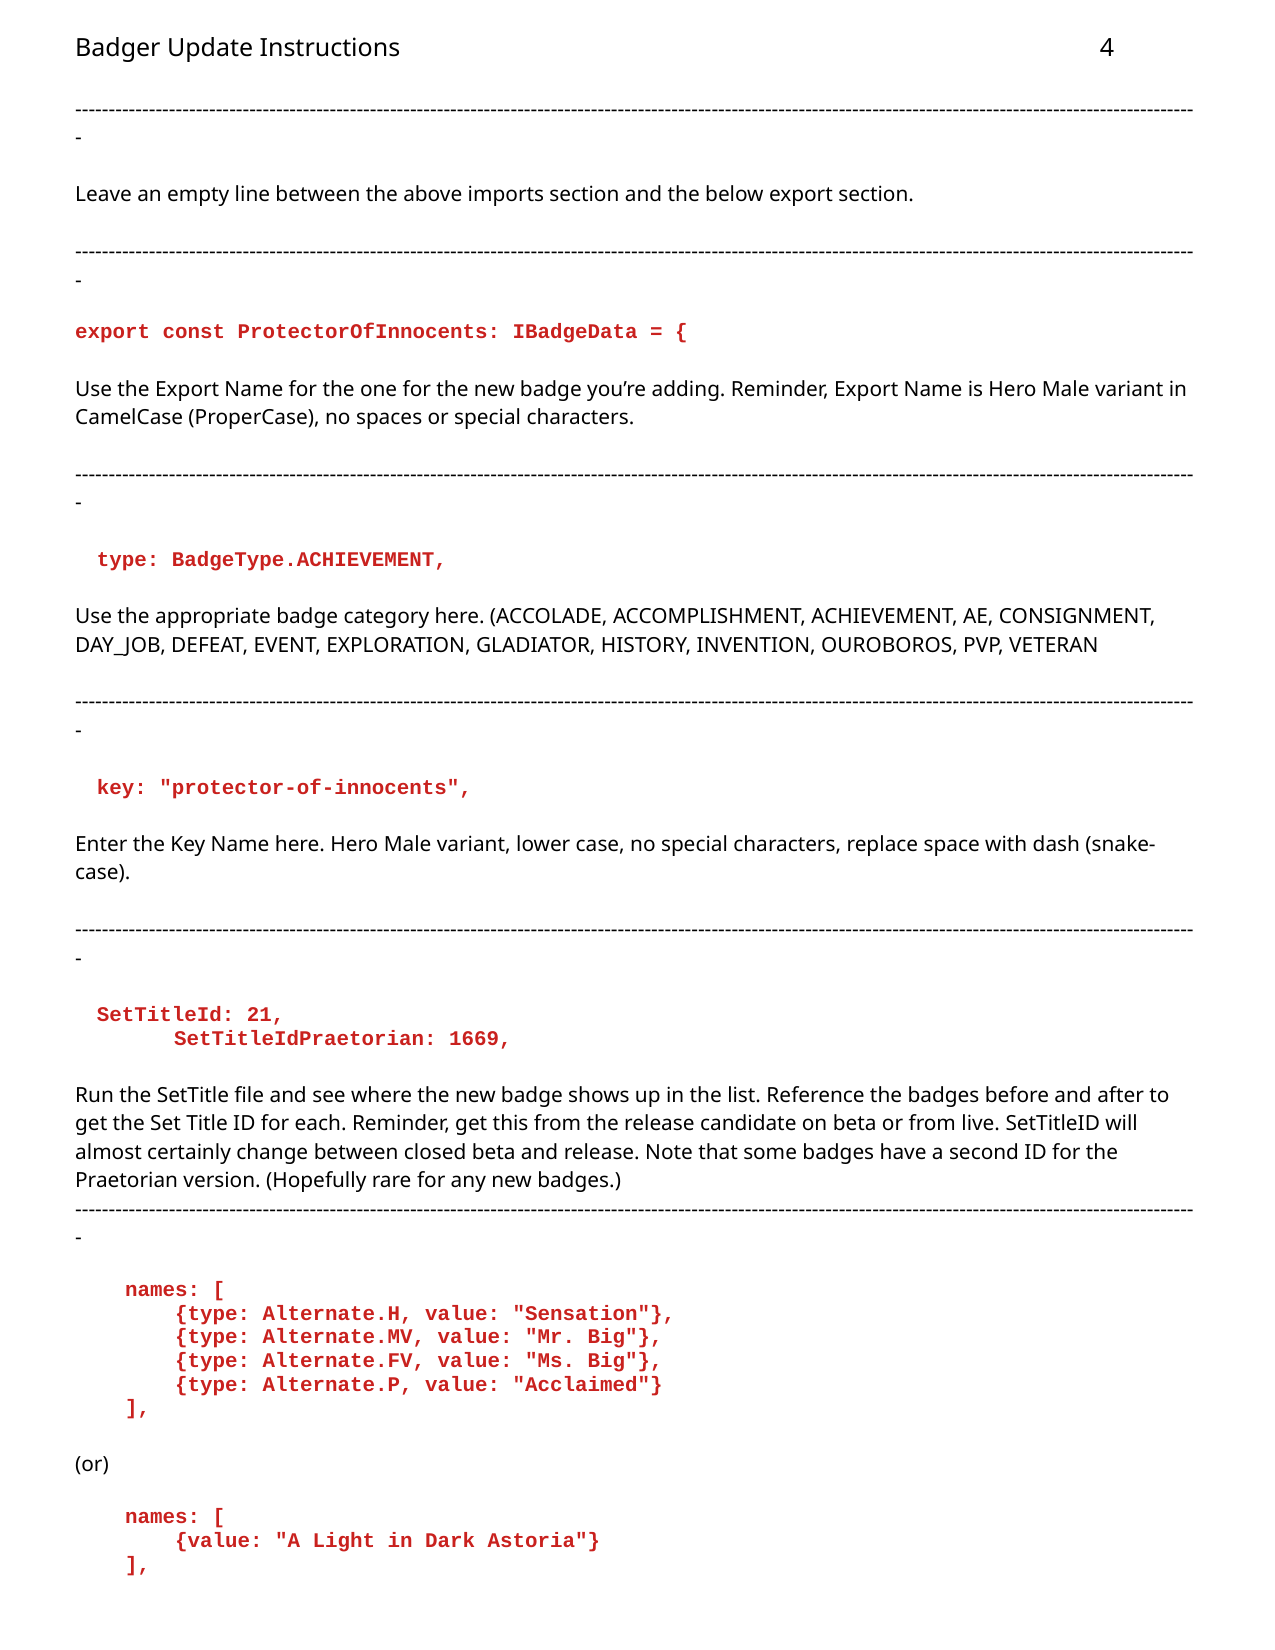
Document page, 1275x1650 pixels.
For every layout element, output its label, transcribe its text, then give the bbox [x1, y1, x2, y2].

text (or) [75, 1449, 1200, 1478]
text ------------------------------------------------------------------------------------------------------------------------------------------------------------------------ [75, 94, 1200, 151]
text ------------------------------------------------------------------------------------------------------------------------------------------------------------------------ [75, 914, 1200, 971]
text {type: Alternate.FV, value: "Ms. Big"}, [75, 1350, 1200, 1374]
text SetTitleIdPraetorian: 1669, [75, 1028, 1200, 1052]
text names: [ [75, 1506, 1200, 1530]
text SetTitleId: 21, [75, 999, 1200, 1028]
text Leave an empty line between the above imports section and the below export section. [75, 179, 1200, 208]
text type: BadgeType.ACHIEVEMENT, [75, 544, 1200, 573]
text names: [ [75, 1279, 1200, 1303]
text {type: Alternate.H, value: "Sensation"}, [75, 1303, 1200, 1326]
text Enter the Key Name here. Hero Male variant, lower case, no special characters, replace space with dash (snake-case). [75, 829, 1200, 886]
text ------------------------------------------------------------------------------------------------------------------------------------------------------------------------ [75, 236, 1200, 293]
text export const ProtectorOfInnocents: IBadgeData = { [75, 322, 1200, 345]
text Use the Export Name for the one for the new badge you’re adding. Reminder, Export Name is Hero Male variant in CamelCase (ProperCase), no spaces or special characters. [75, 374, 1200, 431]
text ------------------------------------------------------------------------------------------------------------------------------------------------------------------------ [75, 687, 1200, 743]
text ], [75, 1554, 1200, 1577]
text {type: Alternate.P, value: "Acclaimed"} [75, 1374, 1200, 1397]
text {type: Alternate.MV, value: "Mr. Big"}, [75, 1326, 1200, 1350]
text {value: "A Light in Dark Astoria"} [75, 1530, 1200, 1554]
text ------------------------------------------------------------------------------------------------------------------------------------------------------------------------ [75, 459, 1200, 516]
text key: "protector-of-innocents", [75, 772, 1200, 800]
text ------------------------------------------------------------------------------------------------------------------------------------------------------------------------ [75, 1194, 1200, 1251]
text Use the appropriate badge category here. (ACCOLADE, ACCOMPLISHMENT, ACHIEVEMENT, AE, CONSIGNMENT, DAY_JOB, DEFEAT, EVENT, EXPLORATION, GLADIATOR, HISTORY, INVENTION, OUROBOROS, PVP, VETERAN [75, 601, 1200, 658]
text ], [75, 1397, 1200, 1421]
text Run the SetTitle file and see where the new badge shows up in the list. Reference the badges before and after to get the Set Title ID for each. Reminder, get this from the release candidate on beta or from live. SetTitleID will almost certainly change between closed beta and release. Note that some badges have a second ID for the Praetorian version. (Hopefully rare for any new badges.) [75, 1080, 1200, 1194]
